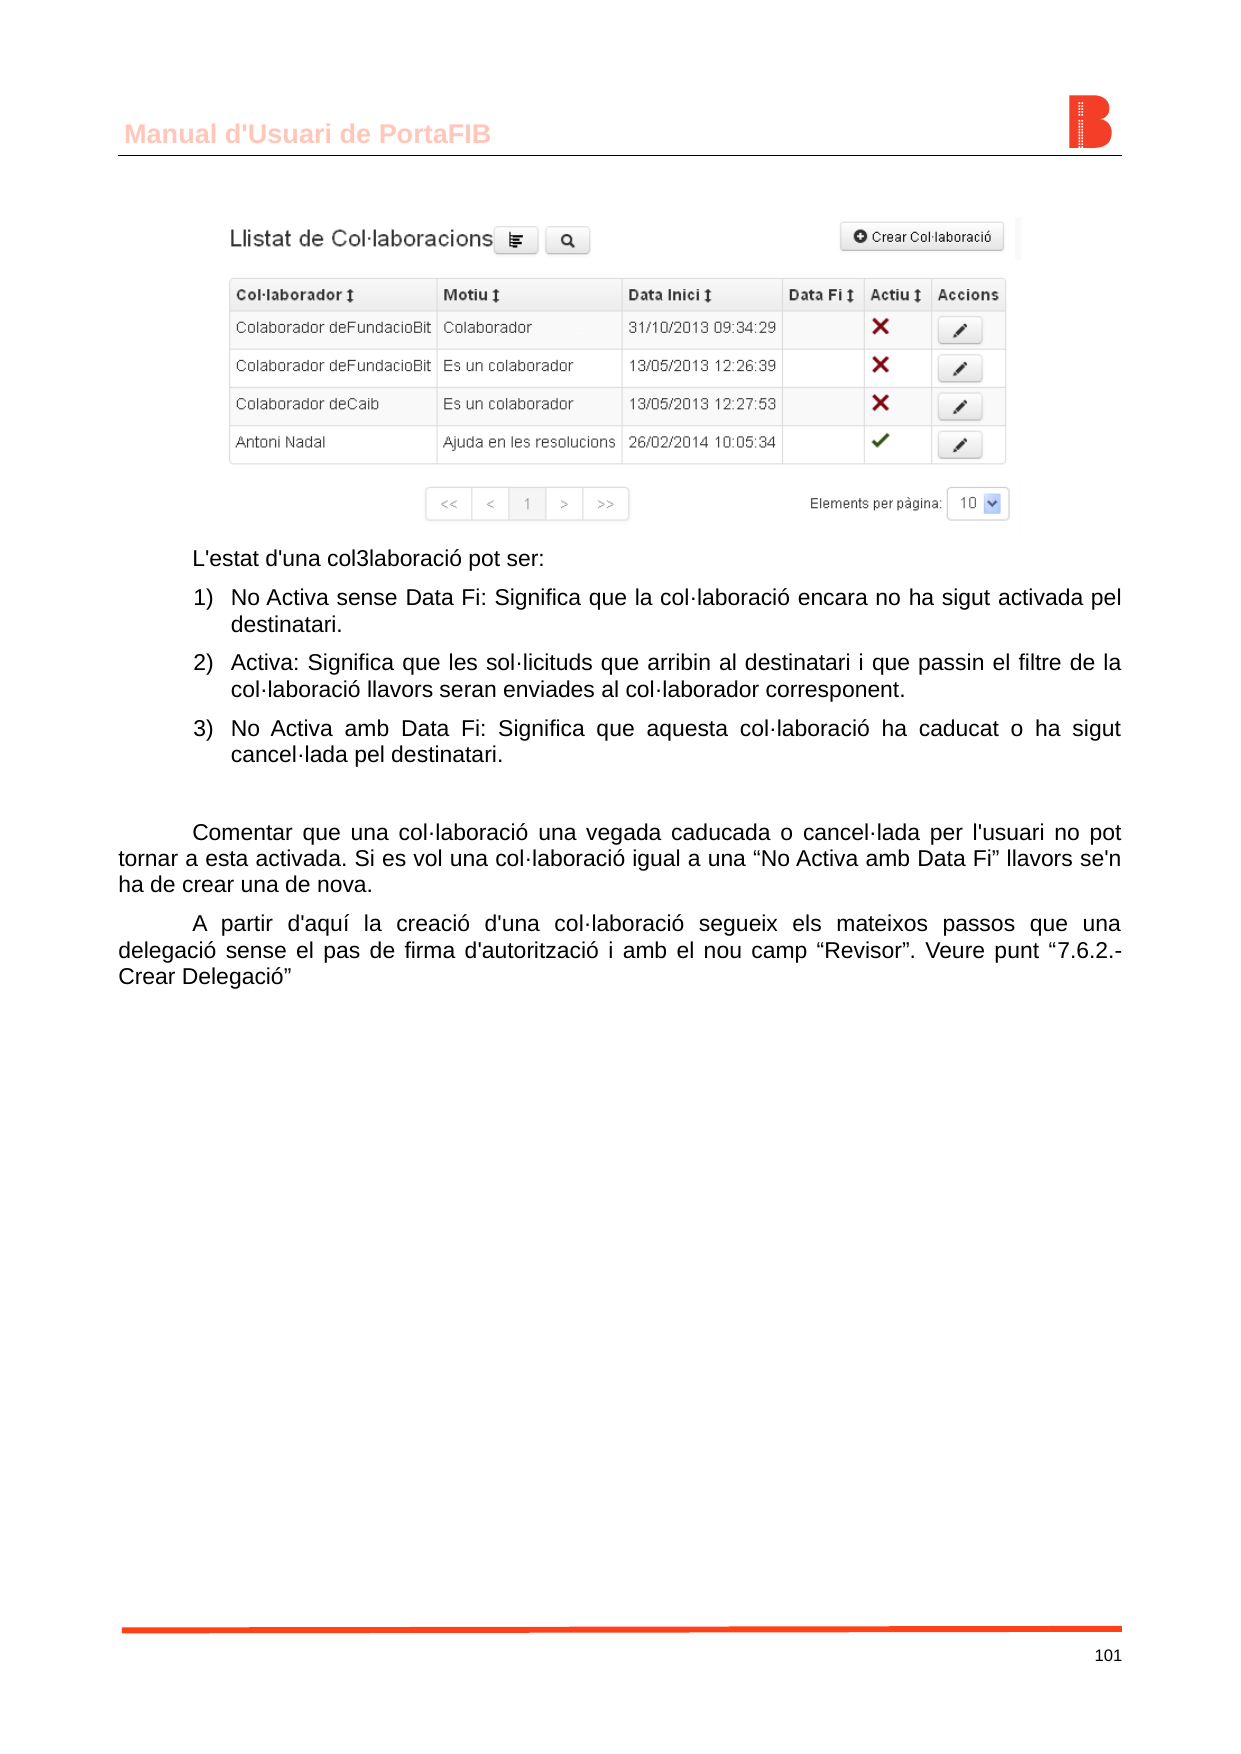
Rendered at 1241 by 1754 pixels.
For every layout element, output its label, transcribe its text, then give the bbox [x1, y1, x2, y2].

picture [1063, 94, 1117, 150]
text A partir d'aquí la creació d'una col·laboració segueix els mateixos passos que una delegació sense el pas de firma d'autorització i amb el nou camp “Revisor”. Veure punt “7.6.2.-Crear Delegació” [118, 910, 1122, 989]
list Activa: Significa que les sol·licituds que arribin al destinatari i que passin el filtre de la col·laboració llavors seran enviades al col·laborador corresponent. [193, 649, 1122, 702]
text L'estat d'una col3laboració pot ser: [118, 545, 1122, 572]
picture [219, 215, 1022, 533]
list No Activa sense Data Fi: Significa que la col·laboració encara no ha sigut activada pel destinatari. [193, 584, 1122, 637]
list No Activa amb Data Fi: Significa que aquesta col·laboració ha caducat o ha sigut cancel·lada pel destinatari. [193, 714, 1122, 767]
text Comentar que una col·laboració una vegada caducada o cancel·lada per l'usuari no pot tornar a esta activada. Si es vol una col·laboració igual a una “No Activa amb Data Fi” llavors se'n ha de crear una de nova. [118, 819, 1122, 898]
